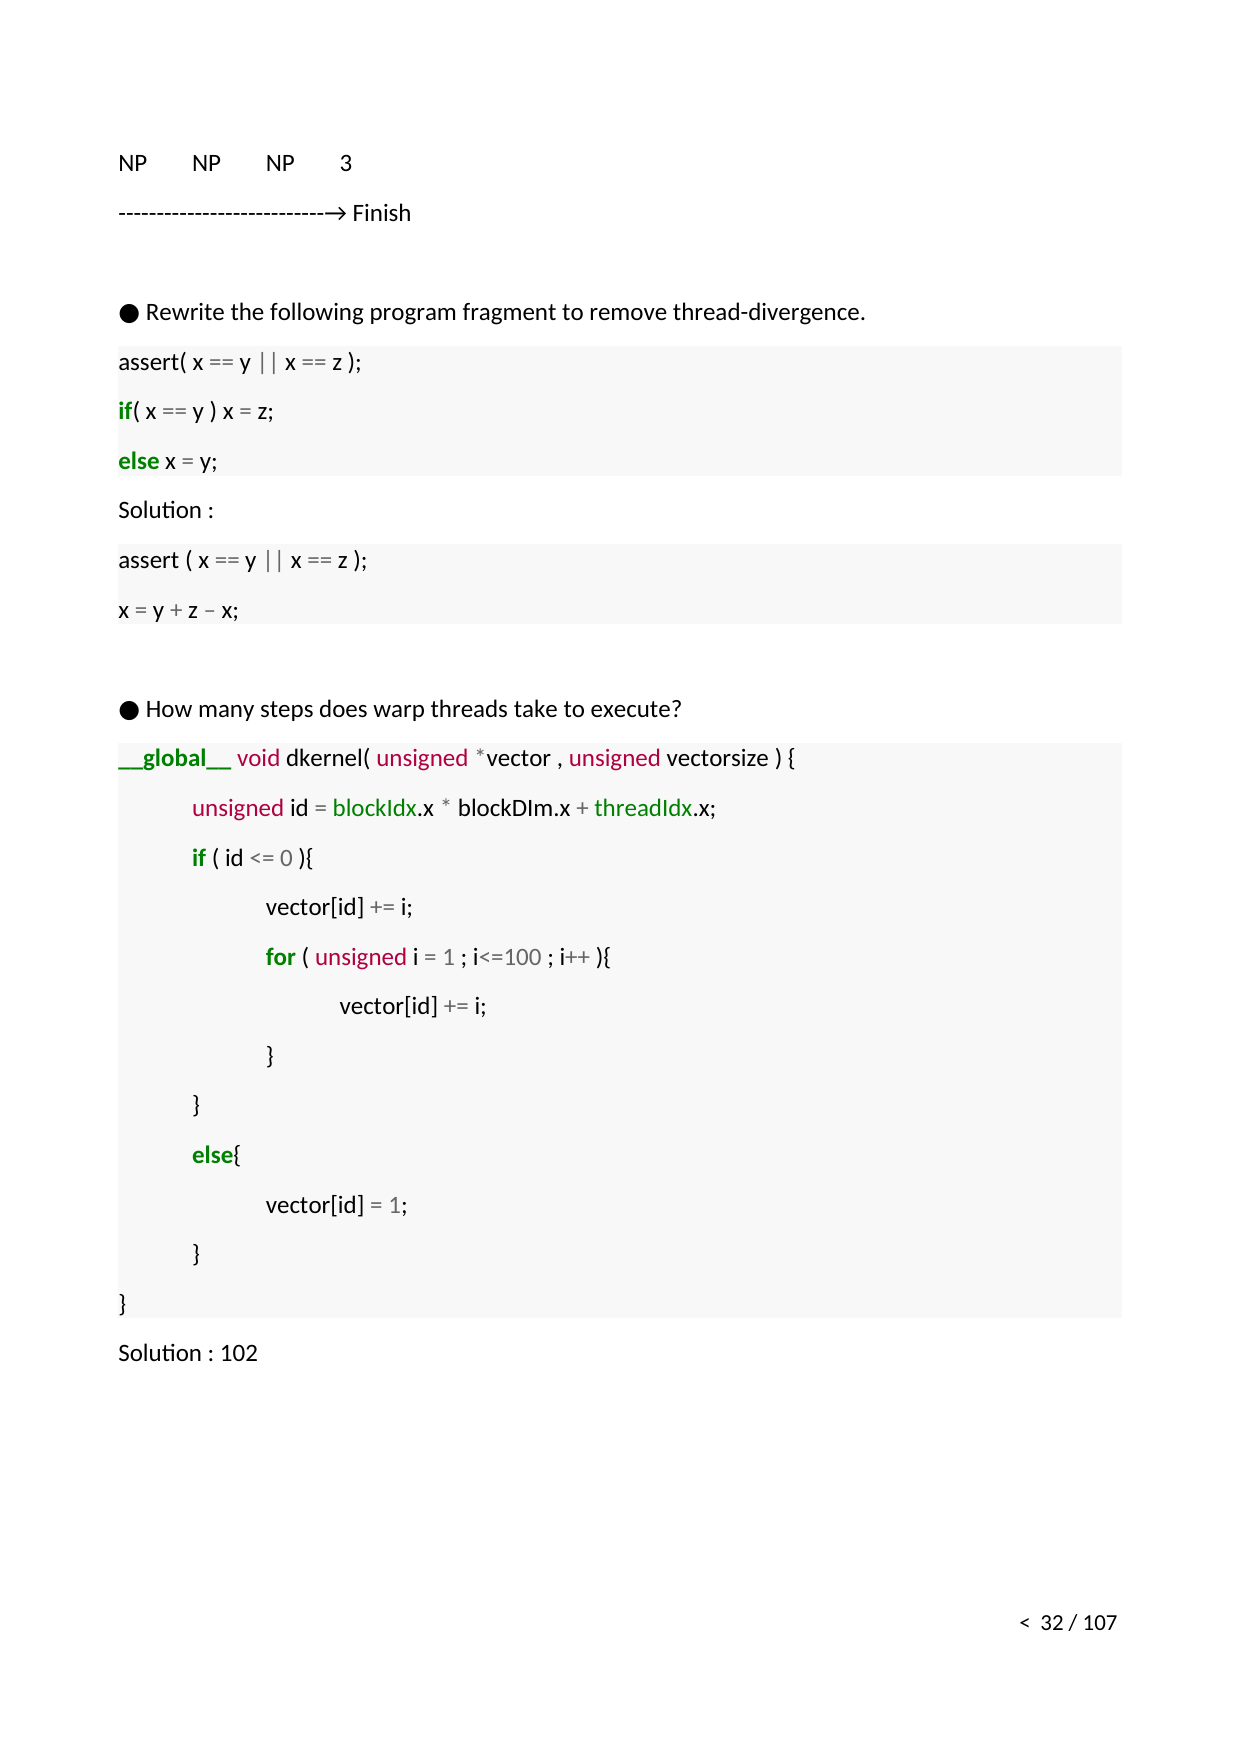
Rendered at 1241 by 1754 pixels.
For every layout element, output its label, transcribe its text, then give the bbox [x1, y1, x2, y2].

text else{ [118, 1139, 1122, 1170]
text Solution : 102 [118, 1338, 1122, 1368]
text if ( id <= 0 ){ [118, 842, 1122, 872]
text __global__ void dkernel( unsigned *vector , unsigned vectorsize ) { [118, 743, 1122, 773]
text x = y + z – x; [118, 594, 1122, 624]
text ---------------------------→ Finish [118, 197, 1122, 228]
text unsigned id = blockIdx.x * blockDIm.x + threadIdx.x; [118, 792, 1122, 823]
text } [118, 1238, 1122, 1269]
text } [118, 1090, 1122, 1120]
text Solution : [118, 495, 1122, 525]
text vector[id] += i; [118, 991, 1122, 1021]
text NP NP NP 3 [118, 148, 1122, 178]
text if( x == y ) x = z; [118, 396, 1122, 426]
text assert ( x == y || x == z ); [118, 544, 1122, 575]
text for ( unsigned i = 1 ; i<=100 ; i++ ){ [118, 941, 1122, 971]
text ● Rewrite the following program fragment to remove thread-divergence. [118, 296, 1122, 327]
text } [118, 1040, 1122, 1071]
text } [118, 1288, 1122, 1318]
text vector[id] = 1; [118, 1189, 1122, 1219]
text assert( x == y || x == z ); [118, 346, 1122, 376]
text ● How many steps does warp threads take to execute? [118, 693, 1122, 723]
text vector[id] += i; [118, 891, 1122, 922]
text else x = y; [118, 445, 1122, 476]
